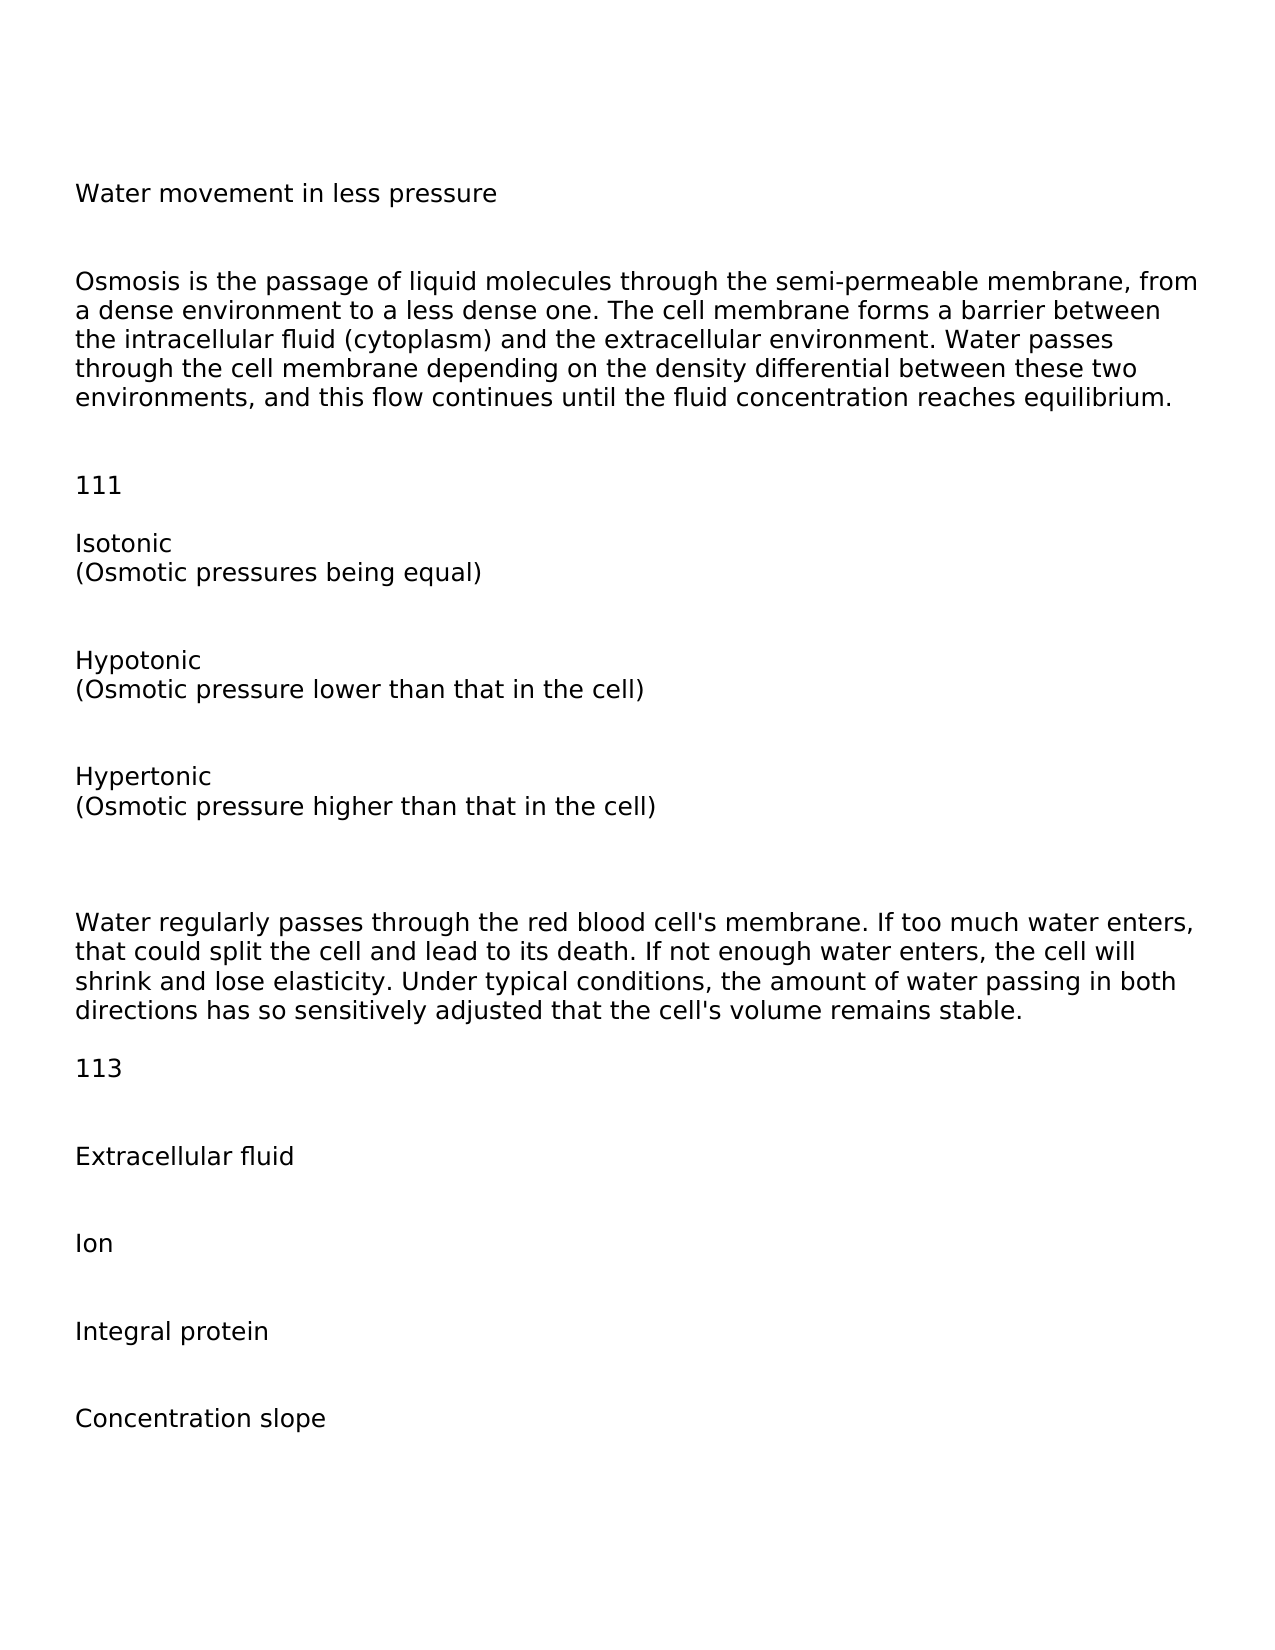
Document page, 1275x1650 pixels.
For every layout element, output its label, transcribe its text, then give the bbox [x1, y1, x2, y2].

text Hypertonic [75, 762, 1200, 792]
text Osmosis is the passage of liquid molecules through the semi-permeable membrane, from a dense environment to a less dense one. The cell membrane forms a barrier between the intracellular fluid (cytoplasm) and the extracellular environment. Water passes through the cell membrane depending on the density differential between these two environments, and this flow continues until the fluid concentration reaches equilibrium. [75, 267, 1200, 412]
text 113 [75, 1054, 1200, 1083]
text (Osmotic pressure higher than that in the cell) [75, 792, 1200, 821]
text Concentration slope [75, 1404, 1200, 1433]
text 111 [75, 471, 1200, 500]
text Integral protein [75, 1317, 1200, 1346]
text Extracellular fluid [75, 1142, 1200, 1171]
text Water regularly passes through the red blood cell's membrane. If too much water enters, that could split the cell and lead to its death. If not enough water enters, the cell will shrink and lose elasticity. Under typical conditions, the amount of water passing in both directions has so sensitively adjusted that the cell's volume remains stable. [75, 908, 1200, 1025]
text Water movement in less pressure [75, 179, 1200, 208]
text Hypotonic [75, 646, 1200, 675]
text Isotonic [75, 529, 1200, 558]
text (Osmotic pressures being equal) [75, 558, 1200, 587]
text Ion [75, 1229, 1200, 1258]
text (Osmotic pressure lower than that in the cell) [75, 675, 1200, 704]
